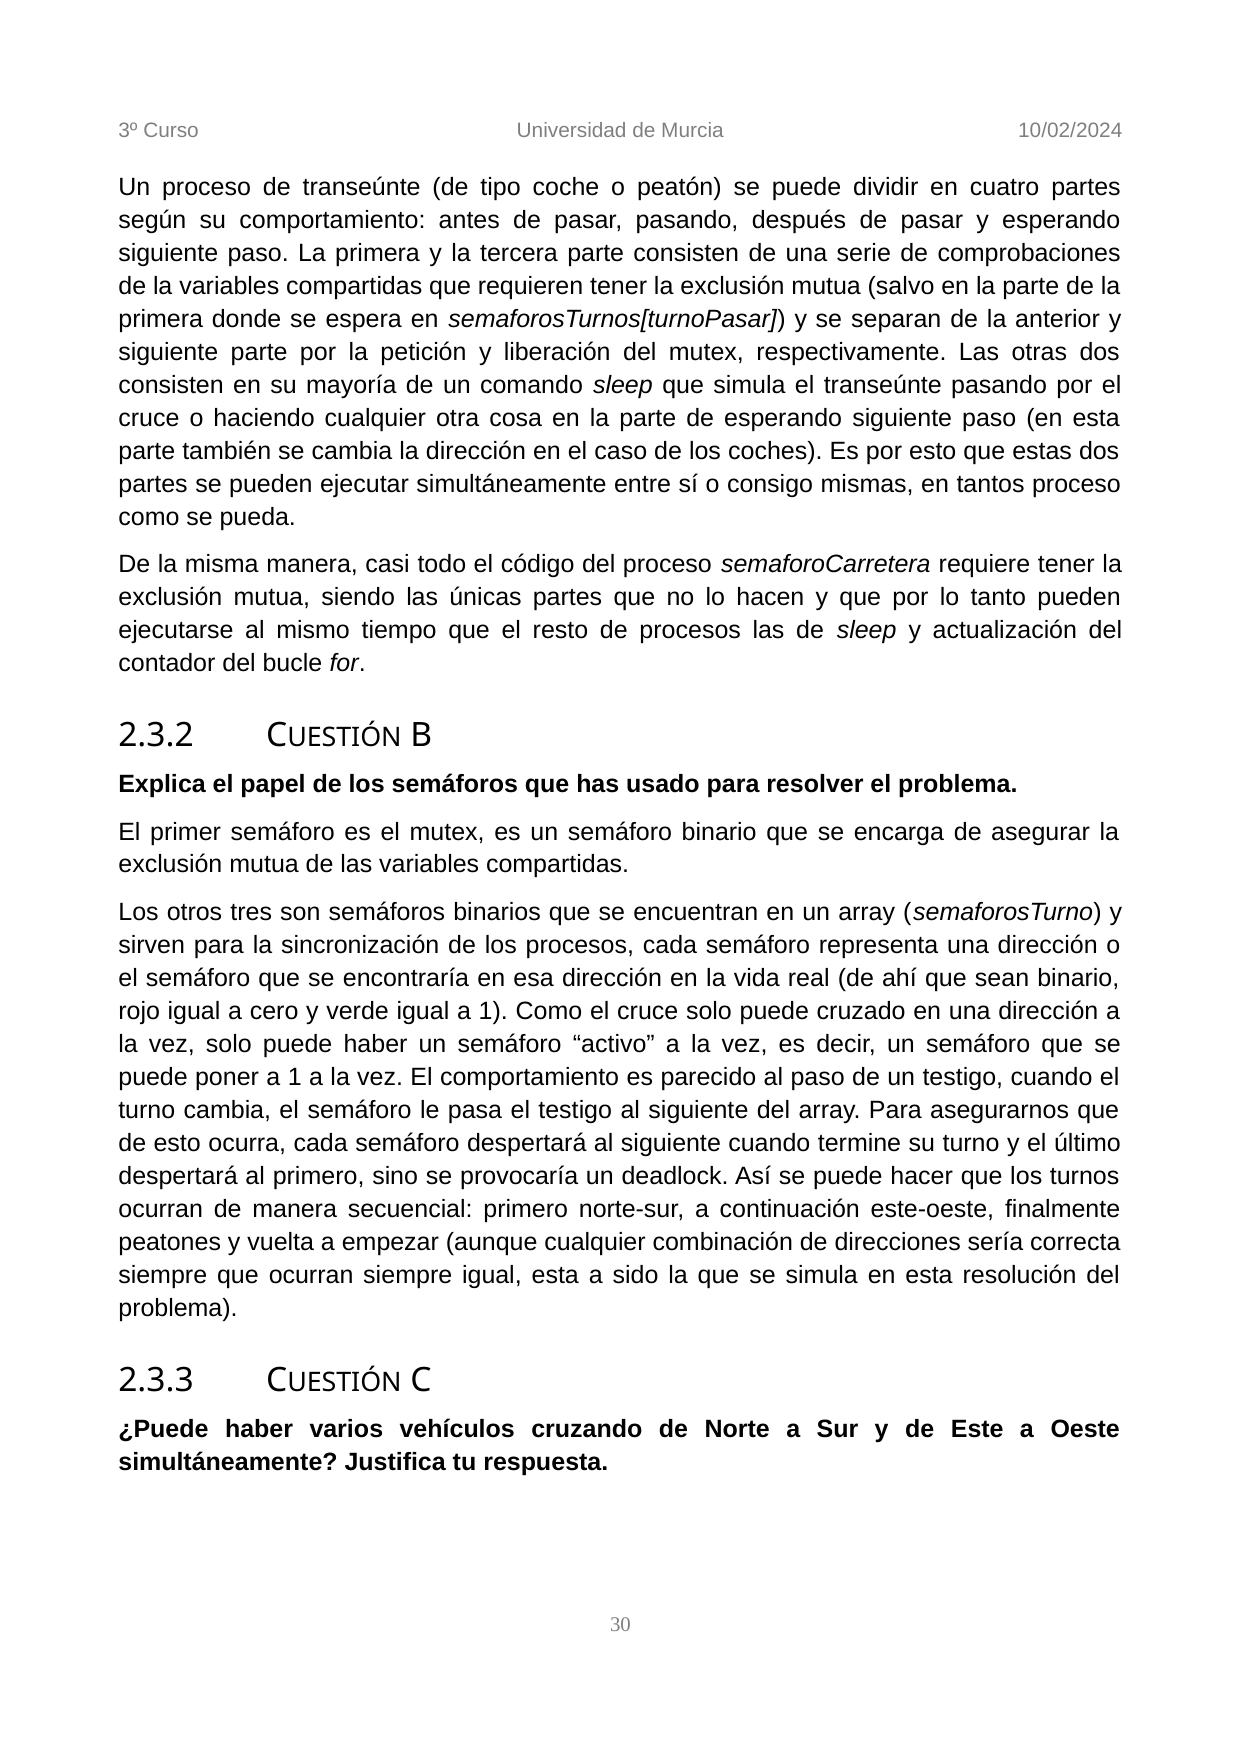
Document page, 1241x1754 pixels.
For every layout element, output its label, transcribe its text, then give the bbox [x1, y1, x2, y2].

text El primer semáforo es el mutex, es un semáforo binario que se encarga de asegurar la exclusión mutua de las variables compartidas. [118, 816, 1122, 878]
subtitle Cuestión B [118, 711, 1122, 756]
text De la misma manera, casi todo el código del proceso semaforoCarretera requiere tener la exclusión mutua, siendo las únicas partes que no lo hacen y que por lo tanto pueden ejecutarse al mismo tiempo que el resto de procesos las de sleep y actualización del contador del bucle for. [118, 549, 1122, 677]
text Los otros tres son semáforos binarios que se encuentran en un array (semaforosTurno) y sirven para la sincronización de los procesos, cada semáforo representa una dirección o el semáforo que se encontraría en esa dirección en la vida real (de ahí que sean binario, rojo igual a cero y verde igual a 1). Como el cruce solo puede cruzado en una dirección a la vez, solo puede haber un semáforo “activo” a la vez, es decir, un semáforo que se puede poner a 1 a la vez. El comportamiento es parecido al paso de un testigo, cuando el turno cambia, el semáforo le pasa el testigo al siguiente del array. Para asegurarnos que de esto ocurra, cada semáforo despertará al siguiente cuando termine su turno y el último despertará al primero, sino se provocaría un deadlock. Así se puede hacer que los turnos ocurran de manera secuencial: primero norte-sur, a continuación este-oeste, finalmente peatones y vuelta a empezar (aunque cualquier combinación de direcciones sería correcta siempre que ocurran siempre igual, esta a sido la que se simula en esta resolución del problema). [118, 897, 1122, 1322]
subtitle Cuestión C [118, 1356, 1122, 1401]
text ¿Puede haber varios vehículos cruzando de Norte a Sur y de Este a Oeste simultáneamente? Justifica tu respuesta. [118, 1414, 1122, 1476]
text Explica el papel de los semáforos que has usado para resolver el problema. [118, 769, 1122, 798]
text Un proceso de transeúnte (de tipo coche o peatón) se puede dividir en cuatro partes según su comportamiento: antes de pasar, pasando, después de pasar y esperando siguiente paso. La primera y la tercera parte consisten de una serie de comprobaciones de la variables compartidas que requieren tener la exclusión mutua (salvo en la parte de la primera donde se espera en semaforosTurnos[turnoPasar]) y se separan de la anterior y siguiente parte por la petición y liberación del mutex, respectivamente. Las otras dos consisten en su mayoría de un comando sleep que simula el transeúnte pasando por el cruce o haciendo cualquier otra cosa en la parte de esperando siguiente paso (en esta parte también se cambia la dirección en el caso de los coches). Es por esto que estas dos partes se pueden ejecutar simultáneamente entre sí o consigo mismas, en tantos proceso como se pueda. [118, 172, 1122, 531]
